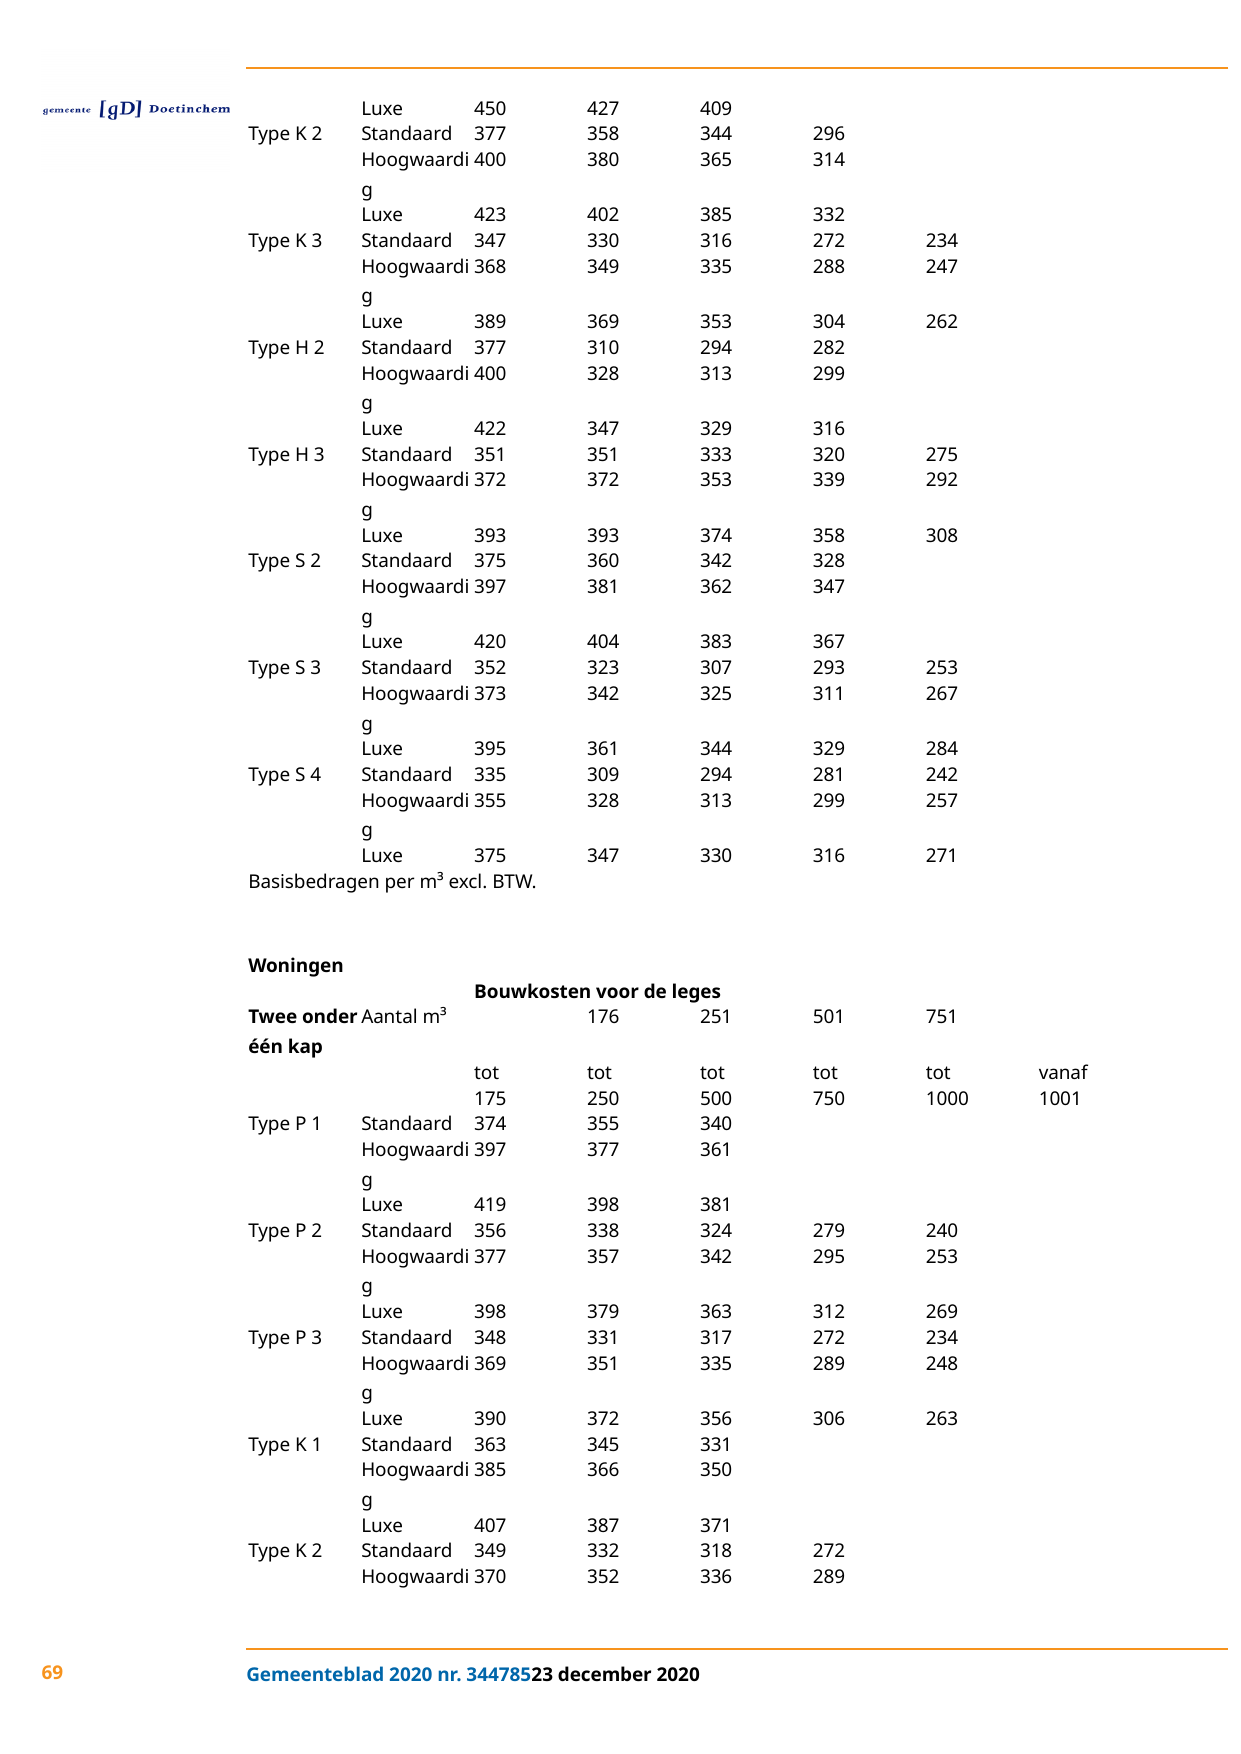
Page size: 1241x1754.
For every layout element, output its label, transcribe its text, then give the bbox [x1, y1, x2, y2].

table_cell [1039, 680, 1152, 735]
table_cell Type H 2 [248, 334, 361, 360]
table_cell 284 [926, 735, 1038, 761]
table_cell Hoogwaardig [361, 467, 474, 522]
table_cell [700, 894, 813, 919]
table_cell 395 [474, 735, 587, 761]
table_cell [1039, 415, 1152, 441]
table_cell Luxe [361, 522, 474, 548]
table_cell [248, 842, 361, 868]
table_cell 362 [700, 573, 813, 629]
table_cell 316 [813, 415, 926, 441]
table_cell 293 [813, 654, 926, 680]
table_cell [1039, 95, 1152, 121]
table_cell Type S 2 [248, 548, 361, 573]
table_cell 358 [587, 121, 700, 146]
table_cell 390 [474, 1405, 587, 1431]
table_cell Basisbedragen per m³ excl. BTW. [248, 868, 1152, 894]
table_cell [1039, 146, 1152, 202]
table_cell [926, 894, 1038, 919]
table_cell 404 [587, 629, 700, 654]
table_cell Hoogwaardig [361, 1350, 474, 1405]
table_cell 306 [813, 1405, 926, 1431]
table_cell 372 [587, 1405, 700, 1431]
table_cell 381 [700, 1192, 813, 1217]
table_cell 369 [587, 308, 700, 334]
table_cell 501 [813, 1004, 926, 1059]
table_cell 253 [926, 654, 1038, 680]
table_cell 335 [474, 761, 587, 787]
table_cell [926, 1431, 1038, 1457]
table_cell 328 [813, 548, 926, 573]
table_cell 398 [587, 1192, 700, 1217]
table_cell [813, 1431, 926, 1457]
table_cell 363 [474, 1431, 587, 1457]
table_cell [1039, 1457, 1152, 1512]
table_cell Hoogwaardig [361, 787, 474, 842]
table_cell 500 [700, 1085, 813, 1111]
table_cell Type P 3 [248, 1324, 361, 1350]
table_cell [926, 360, 1038, 415]
table_cell 339 [813, 467, 926, 522]
table_cell 357 [587, 1243, 700, 1298]
table_cell 356 [700, 1405, 813, 1431]
table_cell 342 [587, 680, 700, 735]
table_cell [926, 1538, 1038, 1563]
table_cell [474, 1004, 587, 1059]
table_cell 263 [926, 1405, 1038, 1431]
table_cell 342 [700, 1243, 813, 1298]
table_cell 329 [700, 415, 813, 441]
table_cell 400 [474, 360, 587, 415]
table_cell 323 [587, 654, 700, 680]
table_cell [926, 1457, 1038, 1512]
table_cell Type S 3 [248, 654, 361, 680]
table_cell Hoogwaardig [361, 1243, 474, 1298]
table_cell 299 [813, 360, 926, 415]
table_cell 1001 [1039, 1085, 1152, 1111]
table_cell 750 [813, 1085, 926, 1111]
table_cell 250 [587, 1085, 700, 1111]
table_cell 296 [813, 121, 926, 146]
table_cell [1039, 787, 1152, 842]
table_cell 383 [700, 629, 813, 654]
table_cell [1039, 360, 1152, 415]
table_cell Standaard [361, 441, 474, 467]
table_cell 351 [587, 441, 700, 467]
table_cell Luxe [361, 1512, 474, 1538]
table_cell 358 [813, 522, 926, 548]
table_cell [248, 573, 361, 629]
table_cell [1039, 761, 1152, 787]
table_cell [587, 894, 700, 919]
table_cell 347 [474, 227, 587, 253]
table_cell 369 [474, 1350, 587, 1405]
table_cell Standaard [361, 1111, 474, 1136]
table_cell Luxe [361, 1298, 474, 1324]
table_cell 402 [587, 202, 700, 227]
table_cell 331 [700, 1431, 813, 1457]
table_cell [926, 1111, 1038, 1136]
table_cell Standaard [361, 334, 474, 360]
table_cell [1039, 1324, 1152, 1350]
table_cell [1039, 227, 1152, 253]
table_cell 371 [700, 1512, 813, 1538]
table_cell 330 [700, 842, 813, 868]
table_cell Hoogwaardi [361, 1563, 474, 1589]
table_cell 340 [700, 1111, 813, 1136]
table_header Woningen [248, 952, 1152, 978]
table_cell 427 [587, 95, 700, 121]
table_cell 272 [813, 1324, 926, 1350]
table_cell 374 [474, 1111, 587, 1136]
table_cell 338 [587, 1217, 700, 1243]
table_cell [248, 522, 361, 548]
table_cell [248, 1059, 361, 1085]
table_cell [1039, 894, 1152, 919]
table_cell 251 [700, 1004, 813, 1059]
table_cell 175 [474, 1085, 587, 1111]
table_cell [813, 1192, 926, 1217]
table_cell 374 [700, 522, 813, 548]
table_cell 294 [700, 334, 813, 360]
table_cell [1039, 654, 1152, 680]
table_cell [926, 121, 1038, 146]
table_cell 377 [474, 334, 587, 360]
table_cell 363 [700, 1298, 813, 1324]
table_cell 393 [474, 522, 587, 548]
table_cell [926, 146, 1038, 202]
table_cell [361, 1085, 474, 1111]
table_cell 275 [926, 441, 1038, 467]
table_cell 271 [926, 842, 1038, 868]
table_cell 360 [587, 548, 700, 573]
table_cell 422 [474, 415, 587, 441]
table_cell [1039, 1243, 1152, 1298]
table_cell 385 [474, 1457, 587, 1512]
table_cell 311 [813, 680, 926, 735]
table_cell 355 [474, 787, 587, 842]
table_cell 308 [926, 522, 1038, 548]
table_cell 348 [474, 1324, 587, 1350]
table_cell Type S 4 [248, 761, 361, 787]
table_cell 318 [700, 1538, 813, 1563]
table_cell [926, 548, 1038, 573]
table_cell 450 [474, 95, 587, 121]
table_cell [248, 1243, 361, 1298]
table_cell 332 [587, 1538, 700, 1563]
table_cell Standaard [361, 1324, 474, 1350]
table_cell 304 [813, 308, 926, 334]
table_cell [248, 680, 361, 735]
table_cell [1039, 1563, 1152, 1589]
table_cell 176 [587, 1004, 700, 1059]
table_cell [1039, 467, 1152, 522]
table_cell tot [587, 1059, 700, 1085]
table_cell 333 [700, 441, 813, 467]
table_cell 288 [813, 253, 926, 308]
table_cell 351 [587, 1350, 700, 1405]
table_cell 281 [813, 761, 926, 787]
table_cell Twee onder één kap [248, 1004, 361, 1059]
table_cell [1039, 1217, 1152, 1243]
table_cell 377 [587, 1136, 700, 1192]
table_cell 331 [587, 1324, 700, 1350]
table_cell 379 [587, 1298, 700, 1324]
table_cell 352 [587, 1563, 700, 1589]
table_cell Luxe [361, 95, 474, 121]
table_cell Standaard [361, 1431, 474, 1457]
table_cell 272 [813, 227, 926, 253]
table_cell 267 [926, 680, 1038, 735]
table_cell 335 [700, 1350, 813, 1405]
table_cell Type P 2 [248, 1217, 361, 1243]
table_cell [248, 1350, 361, 1405]
table_cell 295 [813, 1243, 926, 1298]
table_cell [361, 1059, 474, 1085]
table_cell [1039, 1111, 1152, 1136]
table_cell 282 [813, 334, 926, 360]
table_cell 330 [587, 227, 700, 253]
table_cell [813, 1457, 926, 1512]
table_cell 407 [474, 1512, 587, 1538]
table_cell Luxe [361, 202, 474, 227]
table_cell [248, 735, 361, 761]
table_cell 329 [813, 735, 926, 761]
table_cell 377 [474, 121, 587, 146]
table_cell 344 [700, 121, 813, 146]
table_cell 380 [587, 146, 700, 202]
table_cell Hoogwaardig [361, 360, 474, 415]
table_cell 253 [926, 1243, 1038, 1298]
table_cell 349 [587, 253, 700, 308]
table_cell [1039, 441, 1152, 467]
table_cell 309 [587, 761, 700, 787]
table_cell 335 [700, 253, 813, 308]
table_cell tot [474, 1059, 587, 1085]
table_cell 349 [474, 1538, 587, 1563]
table_cell 419 [474, 1192, 587, 1217]
table_cell 353 [700, 308, 813, 334]
table_cell 294 [700, 761, 813, 787]
table_cell [248, 978, 361, 1004]
table_cell [361, 978, 474, 1004]
table_cell [1039, 1136, 1152, 1192]
table_cell 257 [926, 787, 1038, 842]
table_cell [1039, 1192, 1152, 1217]
table_cell 367 [813, 629, 926, 654]
table_cell 393 [587, 522, 700, 548]
table_cell [813, 95, 926, 121]
table_cell [1039, 308, 1152, 334]
table_cell 400 [474, 146, 587, 202]
table_cell [1039, 573, 1152, 629]
table_cell tot [700, 1059, 813, 1085]
table_cell 279 [813, 1217, 926, 1243]
table_cell [1039, 1538, 1152, 1563]
table_cell tot [926, 1059, 1038, 1085]
table_cell 312 [813, 1298, 926, 1324]
table_cell [361, 894, 474, 919]
table_cell [248, 202, 361, 227]
table_cell 370 [474, 1563, 587, 1589]
table_cell 355 [587, 1111, 700, 1136]
table_cell 317 [700, 1324, 813, 1350]
table_cell 313 [700, 360, 813, 415]
table_cell 320 [813, 441, 926, 467]
table_cell 342 [700, 548, 813, 573]
table_cell [248, 787, 361, 842]
table_cell 387 [587, 1512, 700, 1538]
table_cell 307 [700, 654, 813, 680]
table_cell 361 [700, 1136, 813, 1192]
table_cell 299 [813, 787, 926, 842]
table_cell [1039, 1004, 1152, 1059]
table_cell [248, 467, 361, 522]
table_cell 314 [813, 146, 926, 202]
table_cell 272 [813, 1538, 926, 1563]
table_cell [248, 1192, 361, 1217]
table_cell [248, 1085, 361, 1111]
table_cell Luxe [361, 842, 474, 868]
table_cell 316 [813, 842, 926, 868]
table_cell Type K 2 [248, 121, 361, 146]
table_cell Hoogwaardig [361, 146, 474, 202]
table_cell Bouwkosten voor de leges [474, 978, 1152, 1004]
table_cell Luxe [361, 1405, 474, 1431]
table_cell [926, 415, 1038, 441]
table_cell [1039, 1431, 1152, 1457]
table_cell 377 [474, 1243, 587, 1298]
table_cell [248, 1298, 361, 1324]
table_cell [1039, 735, 1152, 761]
table_cell [248, 253, 361, 308]
table_cell [1039, 1298, 1152, 1324]
table_cell Luxe [361, 1192, 474, 1217]
table_cell [926, 95, 1038, 121]
table_cell Type K 2 [248, 1538, 361, 1563]
table_cell 234 [926, 227, 1038, 253]
table_cell Type K 3 [248, 227, 361, 253]
table_cell 420 [474, 629, 587, 654]
table_cell 351 [474, 441, 587, 467]
table_cell 234 [926, 1324, 1038, 1350]
table_cell [474, 894, 587, 919]
table_cell 372 [474, 467, 587, 522]
table_cell 423 [474, 202, 587, 227]
table_cell [1039, 1512, 1152, 1538]
table_cell 352 [474, 654, 587, 680]
picture [41, 47, 231, 172]
table_cell 336 [700, 1563, 813, 1589]
table_cell Standaard [361, 654, 474, 680]
table_cell Luxe [361, 735, 474, 761]
table_cell [248, 1136, 361, 1192]
table_cell 372 [587, 467, 700, 522]
table_cell [1039, 522, 1152, 548]
table_cell [1039, 202, 1152, 227]
table_cell 289 [813, 1563, 926, 1589]
table_cell [926, 202, 1038, 227]
table_cell [813, 1136, 926, 1192]
table_cell Standaard [361, 1538, 474, 1563]
table_cell Hoogwaardig [361, 573, 474, 629]
table_cell [813, 894, 926, 919]
table_cell [926, 1512, 1038, 1538]
table_cell Standaard [361, 121, 474, 146]
table_cell 375 [474, 842, 587, 868]
table_cell 350 [700, 1457, 813, 1512]
table_cell Standaard [361, 1217, 474, 1243]
table_cell 353 [700, 467, 813, 522]
table_cell 247 [926, 253, 1038, 308]
table_cell Aantal m³ [361, 1004, 474, 1059]
table_cell 347 [587, 415, 700, 441]
table_cell 269 [926, 1298, 1038, 1324]
table_cell 347 [587, 842, 700, 868]
table_cell 368 [474, 253, 587, 308]
table_cell [248, 1405, 361, 1431]
table_cell 289 [813, 1350, 926, 1405]
table_cell 325 [700, 680, 813, 735]
table_cell Hoogwaardig [361, 1457, 474, 1512]
table_cell [926, 1136, 1038, 1192]
table_cell [1039, 1405, 1152, 1431]
table_cell Type P 1 [248, 1111, 361, 1136]
table_cell 1000 [926, 1085, 1038, 1111]
table_cell 385 [700, 202, 813, 227]
table_cell [1039, 548, 1152, 573]
table_cell 313 [700, 787, 813, 842]
table_cell Luxe [361, 415, 474, 441]
table_cell Luxe [361, 629, 474, 654]
table_cell Standaard [361, 548, 474, 573]
table_cell Hoogwaardig [361, 253, 474, 308]
table_cell 361 [587, 735, 700, 761]
table_cell [248, 1457, 361, 1512]
table_cell Type K 1 [248, 1431, 361, 1457]
table_cell Luxe [361, 308, 474, 334]
table_cell 345 [587, 1431, 700, 1457]
table_cell 356 [474, 1217, 587, 1243]
table_cell 366 [587, 1457, 700, 1512]
table_cell Standaard [361, 227, 474, 253]
table_cell 398 [474, 1298, 587, 1324]
table_cell [926, 1563, 1038, 1589]
table_cell tot [813, 1059, 926, 1085]
table_cell 248 [926, 1350, 1038, 1405]
table_cell [248, 629, 361, 654]
table_cell Hoogwaardig [361, 1136, 474, 1192]
table_cell 347 [813, 573, 926, 629]
table_cell [813, 1512, 926, 1538]
table_cell 292 [926, 467, 1038, 522]
table_cell [1039, 1350, 1152, 1405]
table_cell 262 [926, 308, 1038, 334]
table_cell [1039, 629, 1152, 654]
table_cell [248, 415, 361, 441]
table_cell [1039, 121, 1152, 146]
table_cell Type H 3 [248, 441, 361, 467]
table_cell 397 [474, 1136, 587, 1192]
table_cell [248, 1563, 361, 1589]
table_cell 751 [926, 1004, 1038, 1059]
table_cell 375 [474, 548, 587, 573]
table_cell 328 [587, 787, 700, 842]
table_cell 310 [587, 334, 700, 360]
table_cell [926, 334, 1038, 360]
table_cell [248, 146, 361, 202]
table_cell Hoogwaardig [361, 680, 474, 735]
table_cell [813, 1111, 926, 1136]
table_cell [248, 308, 361, 334]
table_cell vanaf [1039, 1059, 1152, 1085]
table_cell [926, 629, 1038, 654]
table_cell 344 [700, 735, 813, 761]
table_cell [248, 360, 361, 415]
table_cell [1039, 842, 1152, 868]
table_cell 409 [700, 95, 813, 121]
table_cell [926, 1192, 1038, 1217]
table_cell 389 [474, 308, 587, 334]
table_cell [1039, 334, 1152, 360]
table_cell 316 [700, 227, 813, 253]
table_cell 365 [700, 146, 813, 202]
table_cell [248, 1512, 361, 1538]
table_cell 381 [587, 573, 700, 629]
table_cell 242 [926, 761, 1038, 787]
table_cell 373 [474, 680, 587, 735]
table_cell 240 [926, 1217, 1038, 1243]
table_cell 328 [587, 360, 700, 415]
table_cell Standaard [361, 761, 474, 787]
table_cell [248, 95, 361, 121]
table_cell [1039, 253, 1152, 308]
table_cell [926, 573, 1038, 629]
table_cell [248, 894, 361, 919]
table_cell 324 [700, 1217, 813, 1243]
table_cell 397 [474, 573, 587, 629]
table_cell 332 [813, 202, 926, 227]
